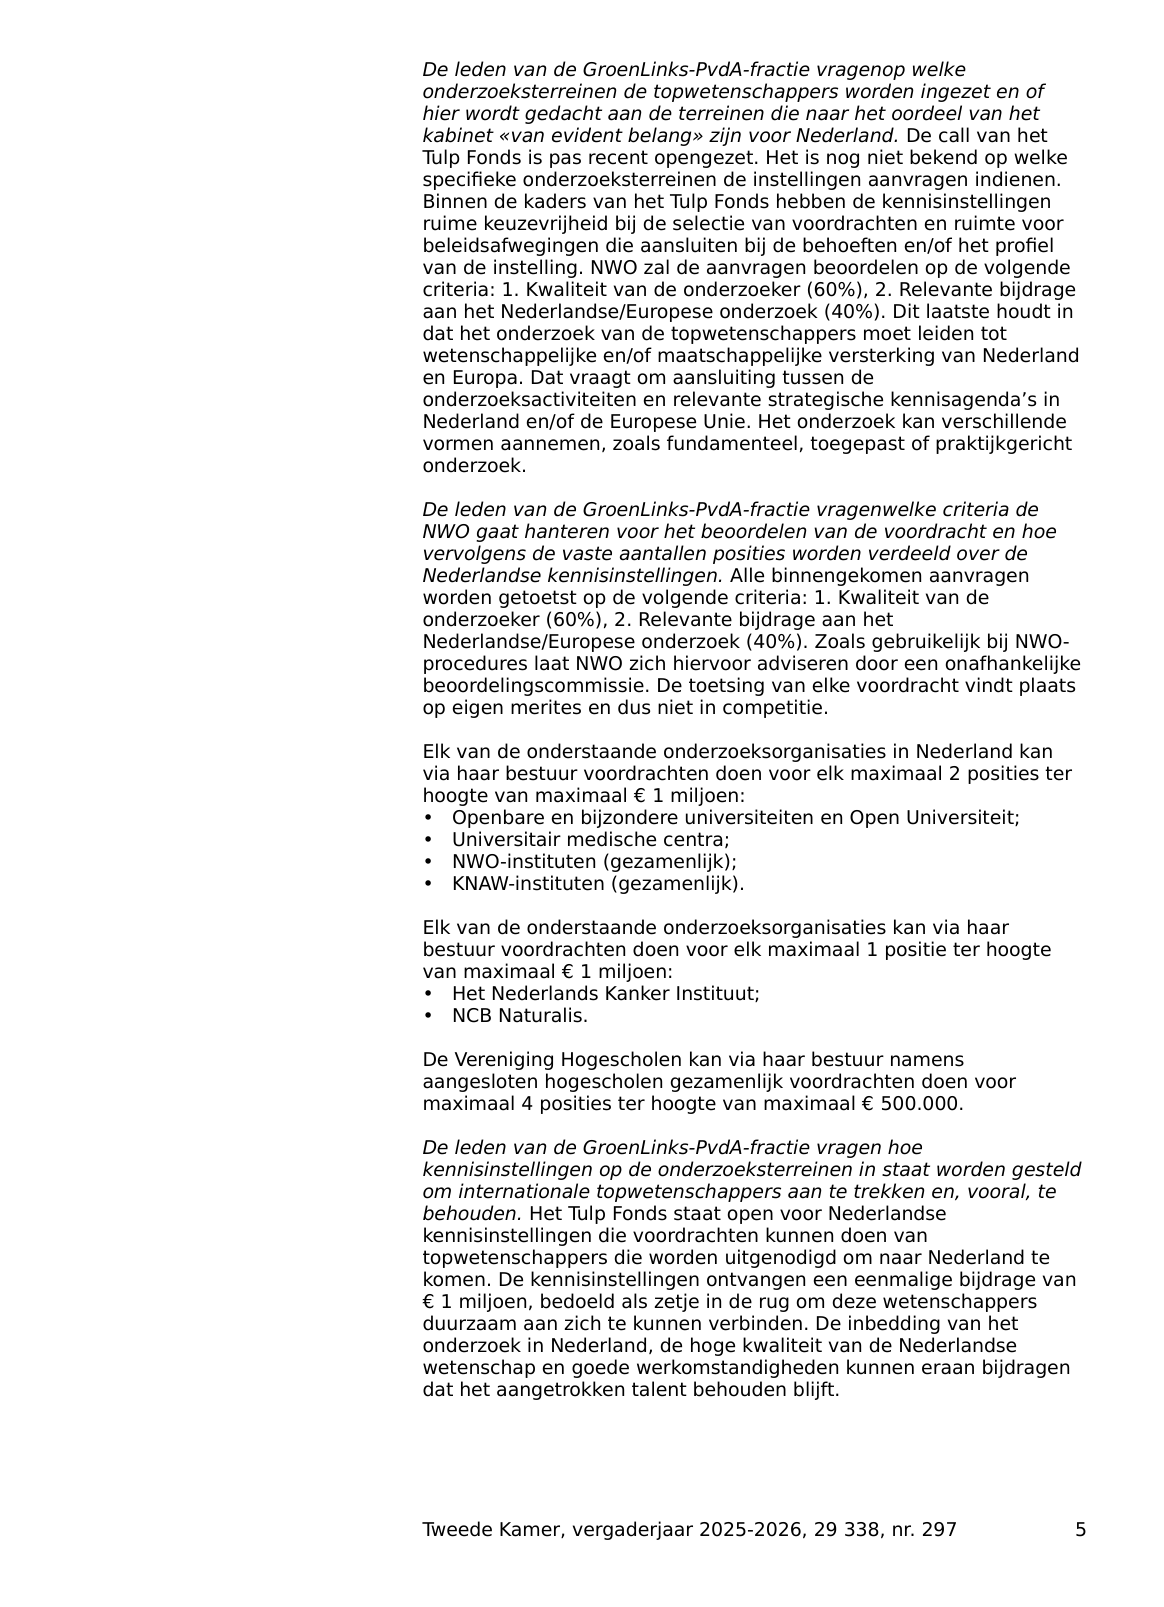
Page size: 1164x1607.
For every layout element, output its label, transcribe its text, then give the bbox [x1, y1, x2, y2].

text • Openbare en bijzondere universiteiten en Open Universiteit; [422, 807, 1087, 829]
text De leden van de GroenLinks-PvdA-fractie vragenwelke criteria de NWO gaat hanteren voor het beoordelen van de voordracht en hoe vervolgens de vaste aantallen posities worden verdeeld over de Nederlandse kennisinstellingen. Alle binnengekomen aanvragen worden getoetst op de volgende criteria: 1. Kwaliteit van de onderzoeker (60%), 2. Relevante bijdrage aan het Nederlandse/Europese onderzoek (40%). Zoals gebruikelijk bij NWO-procedures laat NWO zich hiervoor adviseren door een onafhankelijke beoordelingscommissie. De toetsing van elke voordracht vindt plaats op eigen merites en dus niet in competitie. [422, 499, 1087, 719]
text De Vereniging Hogescholen kan via haar bestuur namens aangesloten hogescholen gezamenlijk voordrachten doen voor maximaal 4 posities ter hoogte van maximaal € 500.000. [422, 1049, 1087, 1115]
text • KNAW-instituten (gezamenlijk). [422, 873, 1087, 895]
text • NCB Naturalis. [422, 1005, 1087, 1027]
text Elk van de onderstaande onderzoeksorganisaties in Nederland kan via haar bestuur voordrachten doen voor elk maximaal 2 posities ter hoogte van maximaal € 1 miljoen: [422, 741, 1087, 807]
text • Het Nederlands Kanker Instituut; [422, 983, 1087, 1005]
text • Universitair medische centra; [422, 829, 1087, 851]
text De leden van de GroenLinks-PvdA-fractie vragen hoe kennisinstellingen op de onderzoeksterreinen in staat worden gesteld om internationale topwetenschappers aan te trekken en, vooral, te behouden. Het Tulp Fonds staat open voor Nederlandse kennisinstellingen die voordrachten kunnen doen van topwetenschappers die worden uitgenodigd om naar Nederland te komen. De kennisinstellingen ontvangen een eenmalige bijdrage van € 1 miljoen, bedoeld als zetje in de rug om deze wetenschappers duurzaam aan zich te kunnen verbinden. De inbedding van het onderzoek in Nederland, de hoge kwaliteit van de Nederlandse wetenschap en goede werkomstandigheden kunnen eraan bijdragen dat het aangetrokken talent behouden blijft. [422, 1137, 1087, 1401]
text De leden van de GroenLinks-PvdA-fractie vragenop welke onderzoeksterreinen de topwetenschappers worden ingezet en of hier wordt gedacht aan de terreinen die naar het oordeel van het kabinet «van evident belang» zijn voor Nederland. De call van het Tulp Fonds is pas recent opengezet. Het is nog niet bekend op welke specifieke onderzoeksterreinen de instellingen aanvragen indienen. Binnen de kaders van het Tulp Fonds hebben de kennisinstellingen ruime keuzevrijheid bij de selectie van voordrachten en ruimte voor beleidsafwegingen die aansluiten bij de behoeften en/of het profiel van de instelling. NWO zal de aanvragen beoordelen op de volgende criteria: 1. Kwaliteit van de onderzoeker (60%), 2. Relevante bijdrage aan het Nederlandse/Europese onderzoek (40%). Dit laatste houdt in dat het onderzoek van de topwetenschappers moet leiden tot wetenschappelijke en/of maatschappelijke versterking van Nederland en Europa. Dat vraagt om aansluiting tussen de onderzoeksactiviteiten en relevante strategische kennisagenda’s in Nederland en/of de Europese Unie. Het onderzoek kan verschillende vormen aannemen, zoals fundamenteel, toegepast of praktijkgericht onderzoek. [422, 59, 1087, 477]
text Elk van de onderstaande onderzoeksorganisaties kan via haar bestuur voordrachten doen voor elk maximaal 1 positie ter hoogte van maximaal € 1 miljoen: [422, 917, 1087, 983]
text • NWO-instituten (gezamenlijk); [422, 851, 1087, 873]
